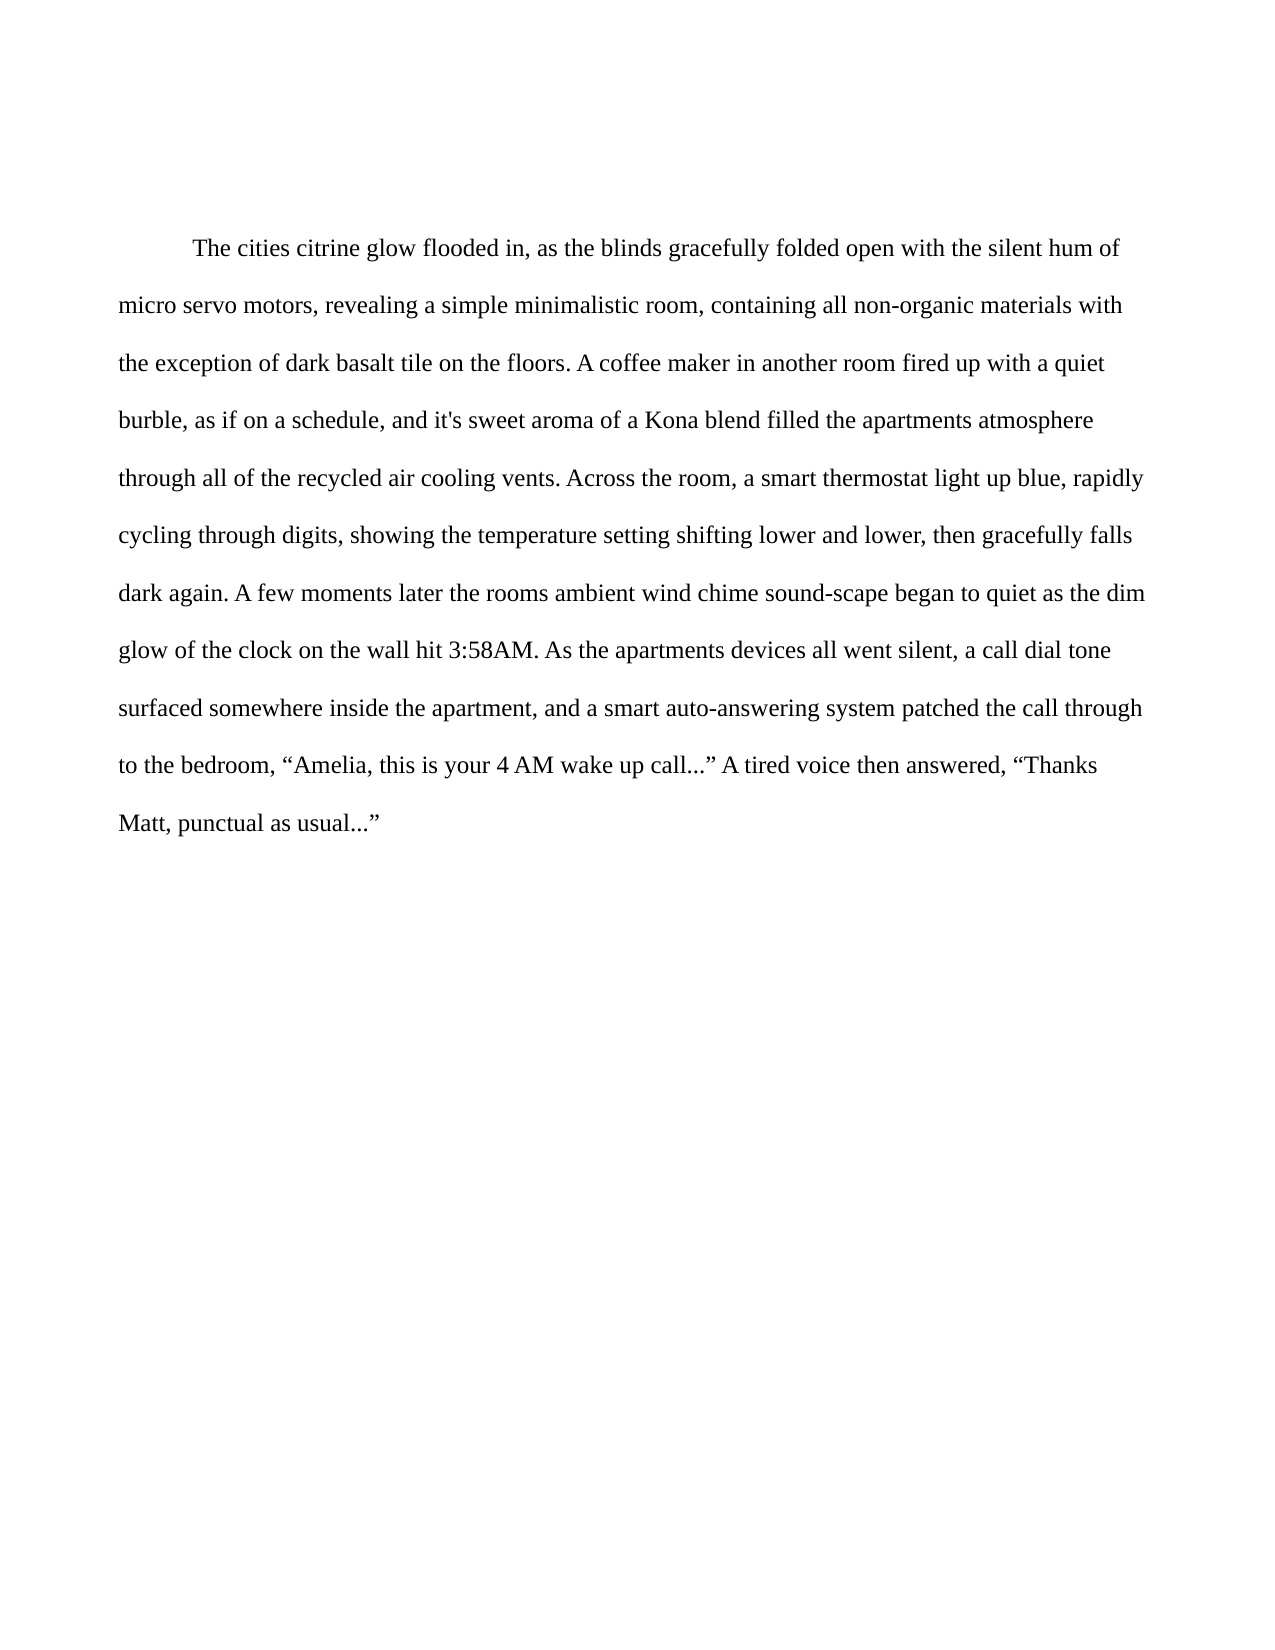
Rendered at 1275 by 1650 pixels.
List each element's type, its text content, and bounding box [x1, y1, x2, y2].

text The cities citrine glow flooded in, as the blinds gracefully folded open with the silent hum of micro servo motors, revealing a simple minimalistic room, containing all non-organic materials with the exception of dark basalt tile on the floors. A coffee maker in another room fired up with a quiet burble, as if on a schedule, and it's sweet aroma of a Kona blend filled the apartments atmosphere through all of the recycled air cooling vents. Across the room, a smart thermostat light up blue, rapidly cycling through digits, showing the temperature setting shifting lower and lower, then gracefully falls dark again. A few moments later the rooms ambient wind chime sound-scape began to quiet as the dim glow of the clock on the wall hit 3:58AM. As the apartments devices all went silent, a call dial tone surfaced somewhere inside the apartment, and a smart auto-answering system patched the call through to the bedroom, “Amelia, this is your 4 AM wake up call...” A tired voice then answered, “Thanks Matt, punctual as usual...” [118, 233, 1157, 837]
